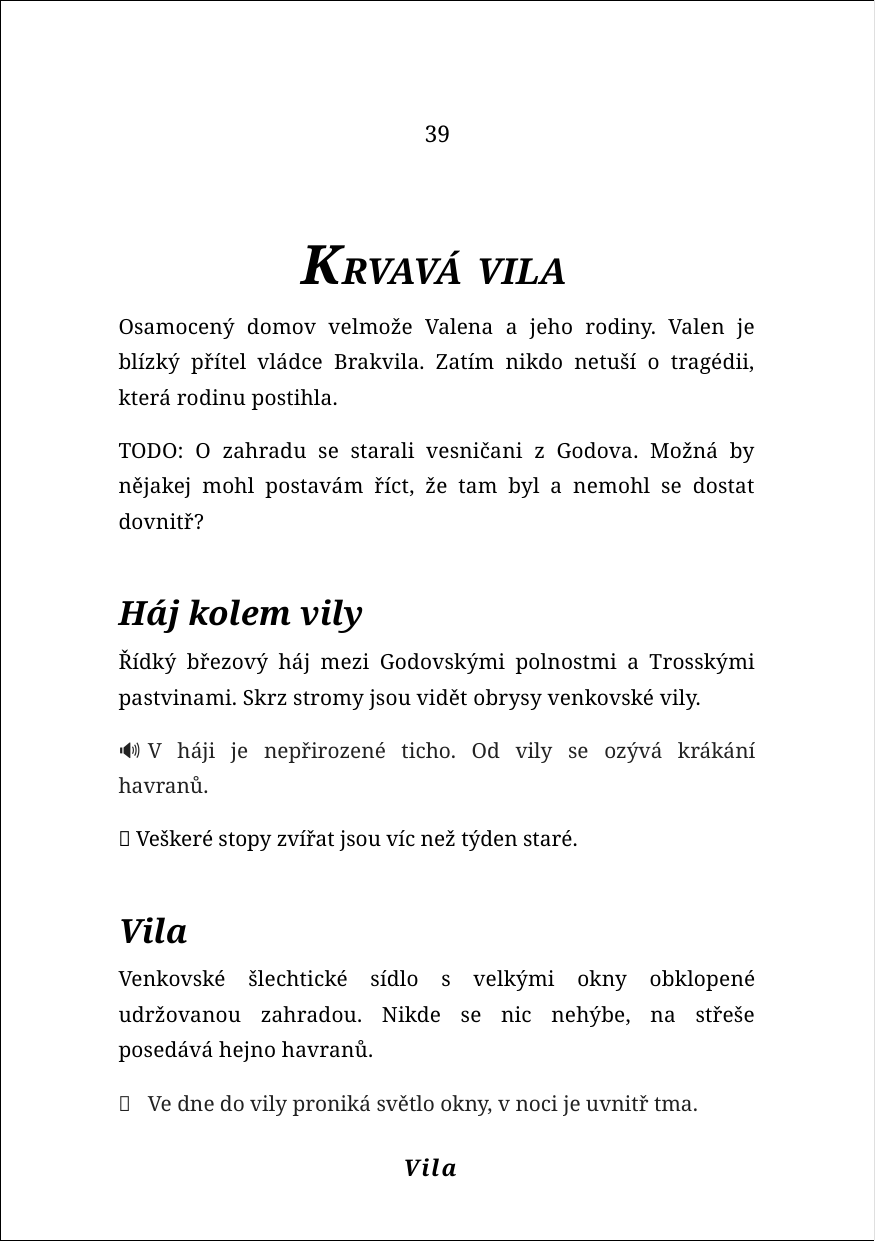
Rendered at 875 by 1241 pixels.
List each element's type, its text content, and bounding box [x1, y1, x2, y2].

text Venkovské šlechtické sídlo s velkými okny obklopené udržovanou zahradou. Nikde se nic nehýbe, na střeše posedává hejno havranů. [118, 964, 756, 1064]
text TODO: O zahradu se starali vesničani z Godova. Možná by nějakej mohl postavám říct, že tam byl a nemohl se dostat dovnitř? [118, 436, 756, 536]
subtitle Vila [118, 907, 756, 953]
text 🔊 V háji je nepřirozené ticho. Od vily se ozývá krákání havranů. [118, 736, 756, 800]
subtitle Krvavá vila [118, 226, 756, 300]
subtitle Háj kolem vily [118, 590, 756, 635]
text 💡 Ve dne do vily proniká světlo okny, v noci je uvnitř tma. [118, 1089, 756, 1117]
text 👣 Veškeré stopy zvířat jsou víc než týden staré. [118, 824, 756, 853]
text Osamocený domov velmože Valena a jeho rodiny. Valen je blízký přítel vládce Brakvila. Zatím nikdo netuší o tragédii, která rodinu postihla. [118, 312, 756, 411]
text Řídký březový háj mezi Godovskými polnostmi a Trosskými pastvinami. Skrz stromy jsou vidět obrysy venkovské vily. [118, 647, 756, 711]
